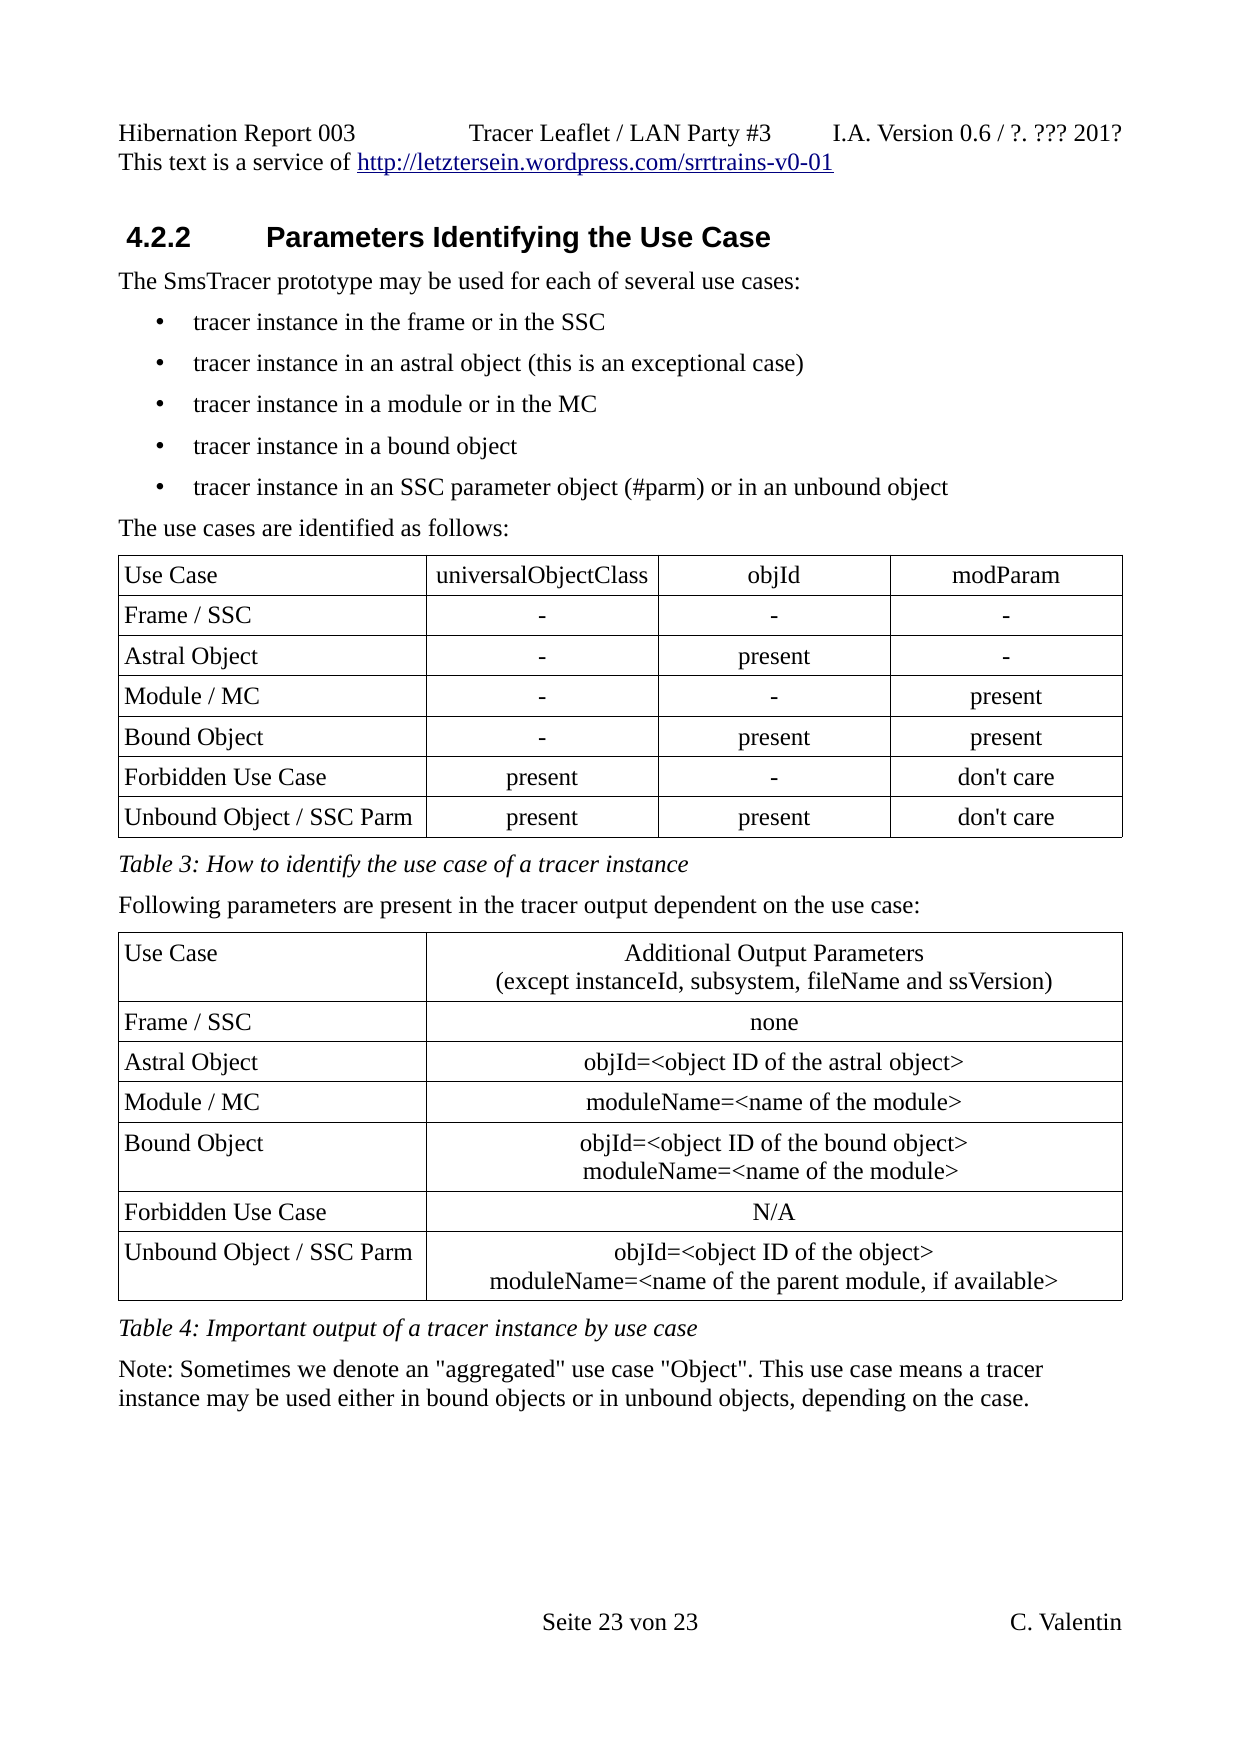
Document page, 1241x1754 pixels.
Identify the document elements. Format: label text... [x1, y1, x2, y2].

table_header modParam [891, 556, 1122, 595]
table_cell present [659, 636, 890, 675]
table_cell present [427, 757, 658, 796]
table_cell objId=<object ID of the object> moduleName=<name of the parent module, if available> [427, 1232, 1122, 1300]
table_cell Astral Object [119, 636, 426, 675]
text Following parameters are present in the tracer output dependent on the use case: [118, 891, 1122, 919]
table_cell present [659, 717, 890, 756]
table_cell none [427, 1002, 1122, 1041]
table_cell present [659, 797, 890, 837]
text Table 4: Important output of a tracer instance by use case [118, 1313, 1122, 1342]
list tracer instance in a module or in the MC [156, 389, 1122, 418]
table_cell - [427, 636, 658, 675]
table_cell - [427, 676, 658, 716]
table_cell don't care [891, 757, 1122, 796]
subtitle Parameters Identifying the Use Case [118, 220, 1122, 253]
table_cell present [891, 717, 1122, 756]
table_header universalObjectClass [427, 556, 658, 595]
table_cell Astral Object [119, 1042, 426, 1081]
table_header Use Case [119, 556, 426, 595]
table_cell objId=<object ID of the astral object> [427, 1042, 1122, 1081]
table_cell don't care [891, 797, 1122, 837]
table_cell Bound Object [119, 717, 426, 756]
table_cell Forbidden Use Case [119, 1192, 426, 1231]
table_cell Frame / SSC [119, 596, 426, 635]
table_cell Unbound Object / SSC Parm [119, 797, 426, 837]
table_cell Frame / SSC [119, 1002, 426, 1041]
table_header Use Case [119, 933, 426, 1001]
table_header objId [659, 556, 890, 595]
list tracer instance in an SSC parameter object (#parm) or in an unbound object [156, 472, 1122, 501]
table_cell objId=<object ID of the bound object> moduleName=<name of the module> [427, 1123, 1122, 1191]
table_cell - [427, 596, 658, 635]
table_cell Forbidden Use Case [119, 757, 426, 796]
table_cell - [891, 636, 1122, 675]
table_cell present [891, 676, 1122, 716]
text Table 3: How to identify the use case of a tracer instance [118, 849, 1122, 878]
list tracer instance in an astral object (this is an exceptional case) [156, 348, 1122, 377]
table_cell N/A [427, 1192, 1122, 1231]
table_cell Bound Object [119, 1123, 426, 1191]
table_cell - [659, 596, 890, 635]
text The SmsTracer prototype may be used for each of several use cases: [118, 266, 1122, 294]
table_cell Module / MC [119, 1082, 426, 1122]
table_cell Module / MC [119, 676, 426, 716]
list tracer instance in a bound object [156, 431, 1122, 459]
table_cell present [427, 797, 658, 837]
table_cell moduleName=<name of the module> [427, 1082, 1122, 1122]
table_header Additional Output Parameters (except instanceId, subsystem, fileName and ssVersion) [427, 933, 1122, 1001]
table_cell - [891, 596, 1122, 635]
list tracer instance in the frame or in the SSC [156, 307, 1122, 336]
table_cell - [659, 757, 890, 796]
table_cell - [659, 676, 890, 716]
table_cell - [427, 717, 658, 756]
table_cell Unbound Object / SSC Parm [119, 1232, 426, 1300]
text Note: Sometimes we denote an "aggregated" use case "Object". This use case means a tracer instance may be used either in bound objects or in unbound objects, depending on the case. [118, 1354, 1122, 1412]
text The use cases are identified as follows: [118, 513, 1122, 542]
